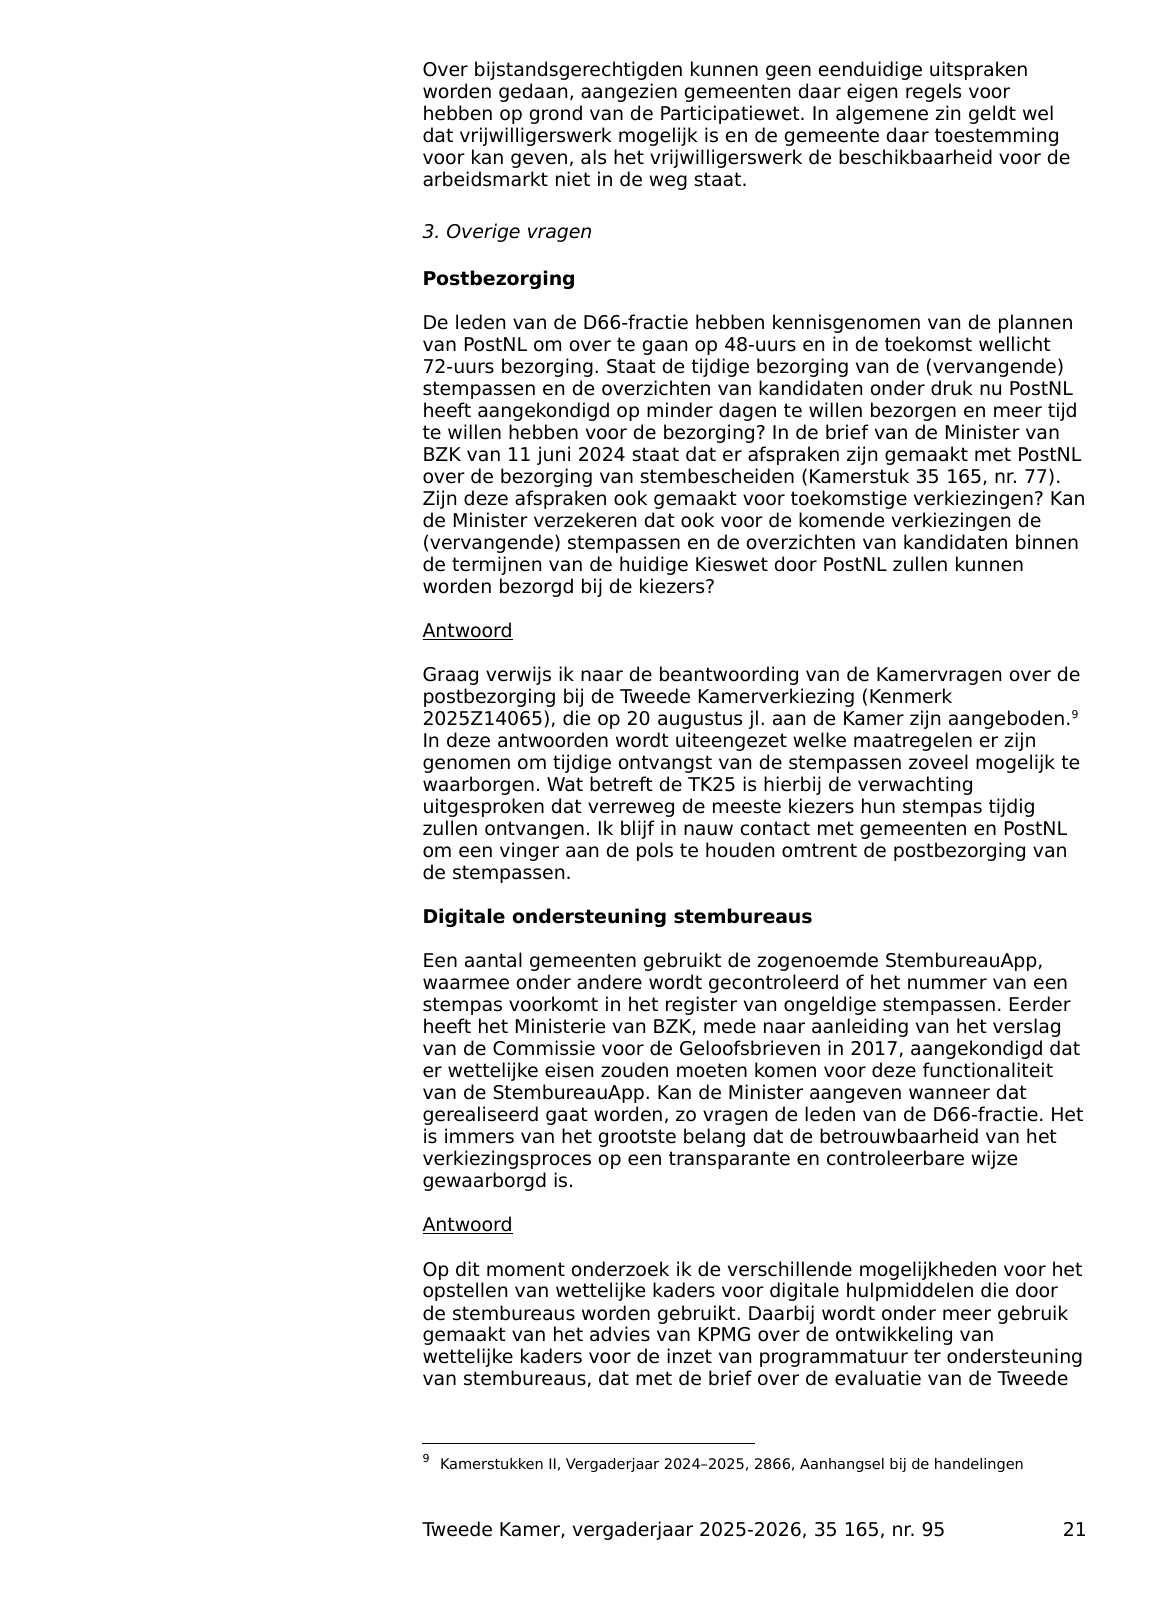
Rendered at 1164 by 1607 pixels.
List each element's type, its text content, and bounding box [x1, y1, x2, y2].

text Graag verwijs ik naar de beantwoording van de Kamervragen over de postbezorging bij de Tweede Kamerverkiezing (Kenmerk 2025Z14065), die op 20 augustus jl. aan de Kamer zijn aangeboden. In deze antwoorden wordt uiteengezet welke maatregelen er zijn genomen om tijdige ontvangst van de stempassen zoveel mogelijk te waarborgen. Wat betreft de TK25 is hierbij de verwachting uitgesproken dat verreweg de meeste kiezers hun stempas tijdig zullen ontvangen. Ik blijf in nauw contact met gemeenten en PostNL om een vinger aan de pols te houden omtrent de postbezorging van de stempassen. [422, 664, 1087, 884]
subtitle Postbezorging [422, 268, 1087, 290]
text Over bijstandsgerechtigden kunnen geen eenduidige uitspraken worden gedaan, aangezien gemeenten daar eigen regels voor hebben op grond van de Participatiewet. In algemene zin geldt wel dat vrijwilligerswerk mogelijk is en de gemeente daar toestemming voor kan geven, als het vrijwilligerswerk de beschikbaarheid voor de arbeidsmarkt niet in de weg staat. [422, 59, 1087, 191]
subtitle Digitale ondersteuning stembureaus [422, 906, 1087, 928]
subtitle Antwoord [422, 1214, 1087, 1236]
subtitle Antwoord [422, 620, 1087, 642]
text Een aantal gemeenten gebruikt de zogenoemde StembureauApp, waarmee onder andere wordt gecontroleerd of het nummer van een stempas voorkomt in het register van ongeldige stempassen. Eerder heeft het Ministerie van BZK, mede naar aanleiding van het verslag van de Commissie voor de Geloofsbrieven in 2017, aangekondigd dat er wettelijke eisen zouden moeten komen voor deze functionaliteit van de StembureauApp. Kan de Minister aangeven wanneer dat gerealiseerd gaat worden, zo vragen de leden van de D66-fractie. Het is immers van het grootste belang dat de betrouwbaarheid van het verkiezingsproces op een transparante en controleerbare wijze gewaarborgd is. [422, 950, 1087, 1192]
subtitle 3. Overige vragen [422, 221, 1087, 243]
text Kamerstukken II, Vergaderjaar 2024–2025, 2866, Aanhangsel bij de handelingen [422, 1452, 1087, 1474]
text De leden van de D66-fractie hebben kennisgenomen van de plannen van PostNL om over te gaan op 48-uurs en in de toekomst wellicht 72-uurs bezorging. Staat de tijdige bezorging van de (vervangende) stempassen en de overzichten van kandidaten onder druk nu PostNL heeft aangekondigd op minder dagen te willen bezorgen en meer tijd te willen hebben voor de bezorging? In de brief van de Minister van BZK van 11 juni 2024 staat dat er afspraken zijn gemaakt met PostNL over de bezorging van stembescheiden (Kamerstuk 35 165, nr. 77). Zijn deze afspraken ook gemaakt voor toekomstige verkiezingen? Kan de Minister verzekeren dat ook voor de komende verkiezingen de (vervangende) stempassen en de overzichten van kandidaten binnen de termijnen van de huidige Kieswet door PostNL zullen kunnen worden bezorgd bij de kiezers? [422, 312, 1087, 598]
text Op dit moment onderzoek ik de verschillende mogelijkheden voor het opstellen van wettelijke kaders voor digitale hulpmiddelen die door de stembureaus worden gebruikt. Daarbij wordt onder meer gebruik gemaakt van het advies van KPMG over de ontwikkeling van wettelijke kaders voor de inzet van programmatuur ter ondersteuning van stembureaus, dat met de brief over de evaluatie van de Tweede [422, 1258, 1087, 1390]
